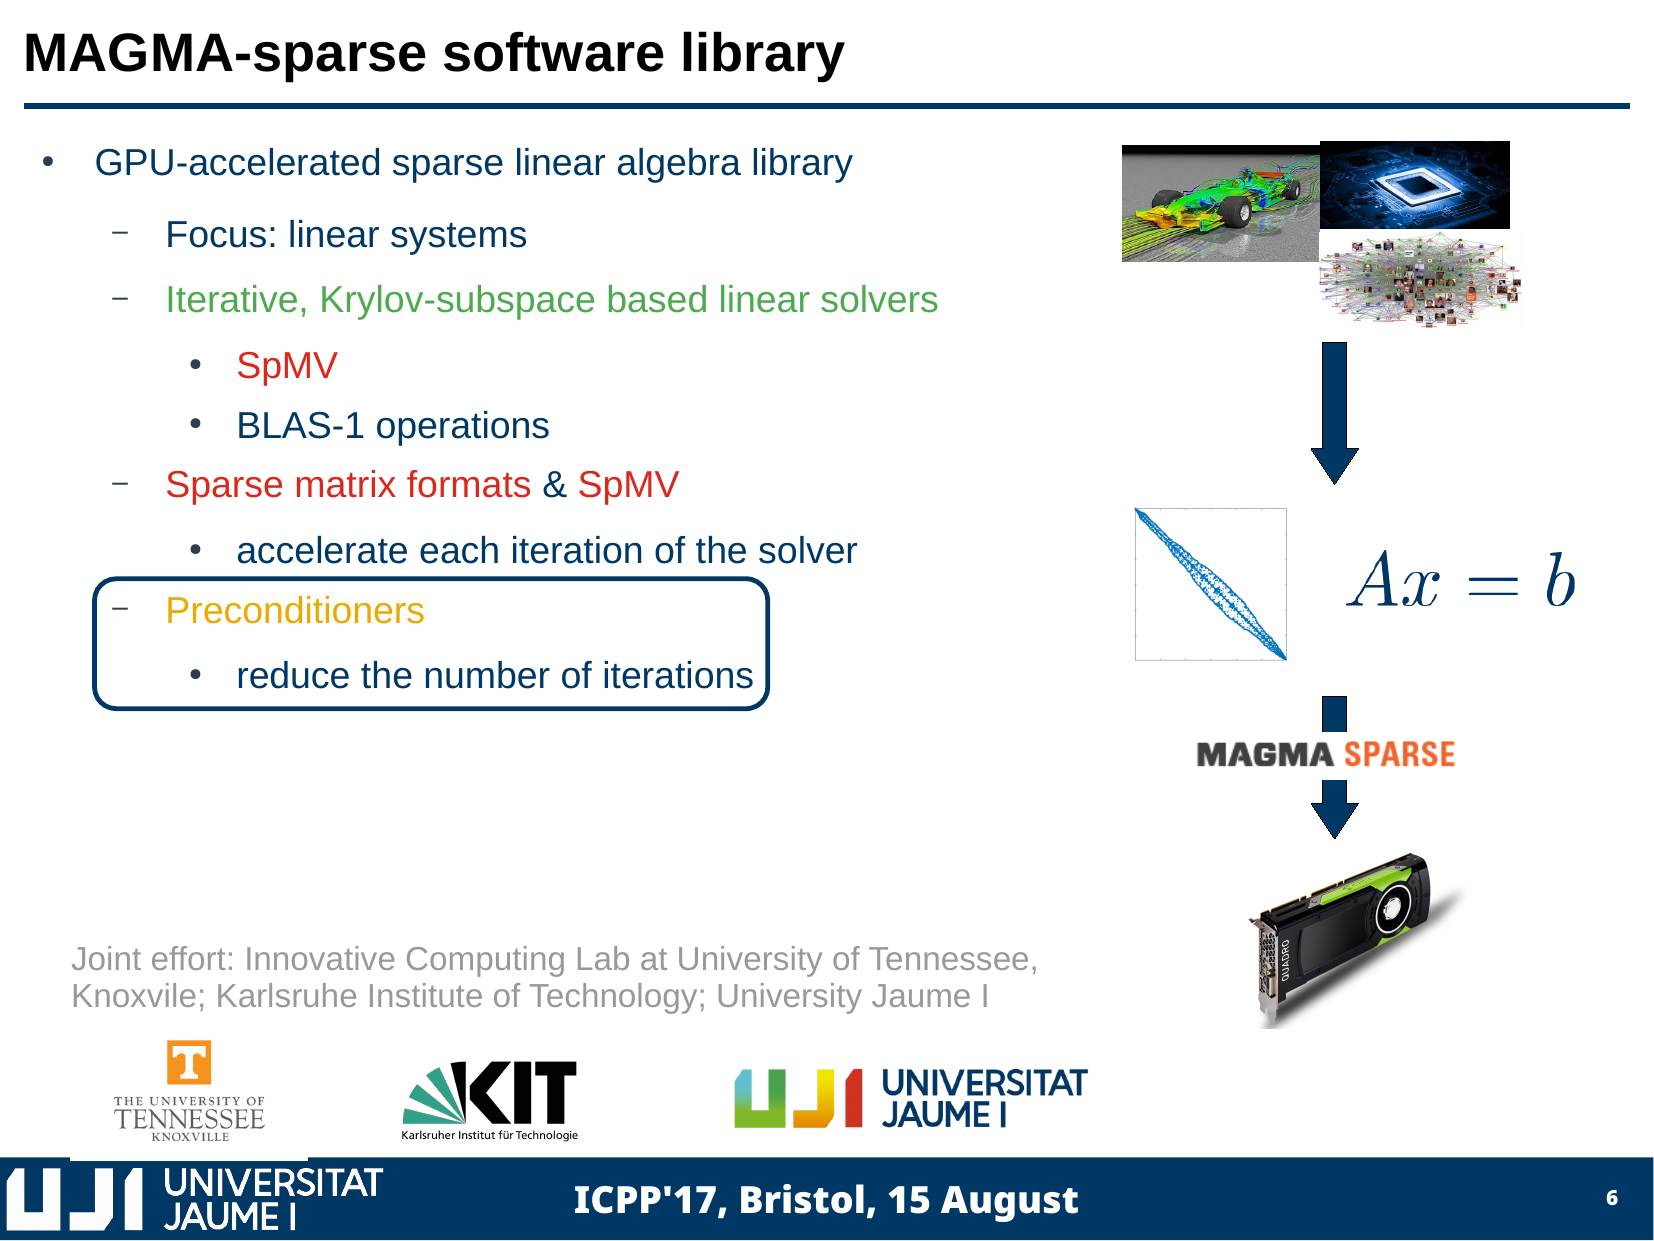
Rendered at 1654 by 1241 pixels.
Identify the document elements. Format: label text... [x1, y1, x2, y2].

picture [1122, 141, 1524, 328]
list GPU-accelerated sparse linear algebra library Focus: linear systems Iterative, Krylov-subspace based linear solvers SpMV BLAS-1 operations Sparse matrix formats & SpMV accelerate each iteration of the solver Preconditioners reduce the number of iterations [23, 141, 1040, 721]
text_box [1311, 342, 1359, 485]
text_box [1322, 696, 1347, 732]
picture [1189, 732, 1465, 780]
picture [732, 1062, 1094, 1132]
title MAGMA-sparse software library [23, 0, 1630, 107]
picture [1134, 507, 1288, 662]
picture [401, 1057, 579, 1146]
picture [0, 1027, 390, 1241]
text_box [1311, 780, 1359, 839]
picture [1216, 851, 1475, 1029]
picture [1346, 550, 1575, 606]
text_box Joint effort: Innovative Computing Lab at University of Tennessee, Knoxvile; Karlsruhe Institute of Technology; University Jaume I [20, 933, 1099, 1028]
